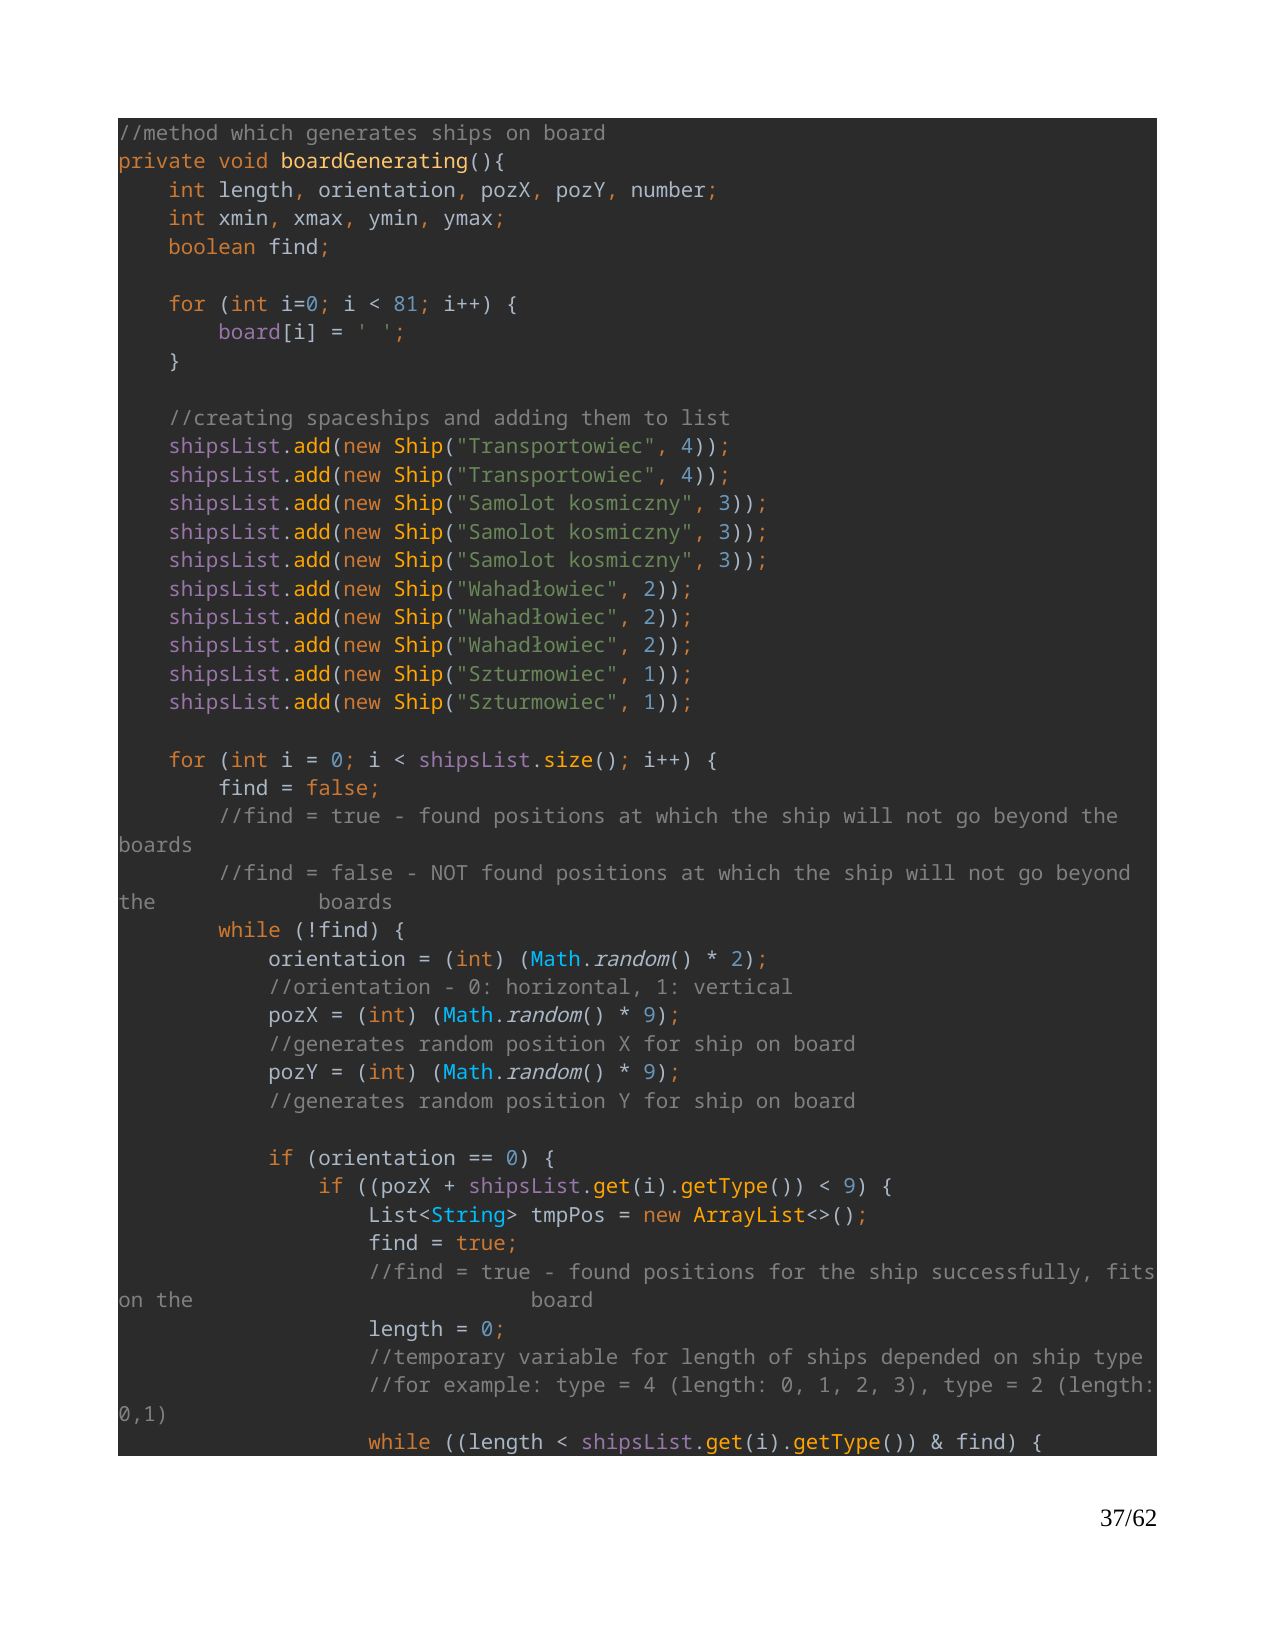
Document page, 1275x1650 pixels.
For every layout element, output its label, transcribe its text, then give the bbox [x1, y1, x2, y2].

text //method which generates ships on board private void boardGenerating(){ int length, orientation, pozX, pozY, number; int xmin, xmax, ymin, ymax; boolean find; for (int i=0; i < 81; i++) { board[i] = ' '; } //creating spaceships and adding them to list shipsList.add(new Ship("Transportowiec", 4)); shipsList.add(new Ship("Transportowiec", 4)); shipsList.add(new Ship("Samolot kosmiczny", 3)); shipsList.add(new Ship("Samolot kosmiczny", 3)); shipsList.add(new Ship("Samolot kosmiczny", 3)); shipsList.add(new Ship("Wahadłowiec", 2)); shipsList.add(new Ship("Wahadłowiec", 2)); shipsList.add(new Ship("Wahadłowiec", 2)); shipsList.add(new Ship("Szturmowiec", 1)); shipsList.add(new Ship("Szturmowiec", 1)); for (int i = 0; i < shipsList.size(); i++) { find = false; //find = true - found positions at which the ship will not go beyond the boards //find = false - NOT found positions at which the ship will not go beyond the boards while (!find) { orientation = (int) (Math.random() * 2); //orientation - 0: horizontal, 1: vertical pozX = (int) (Math.random() * 9); //generates random position X for ship on board pozY = (int) (Math.random() * 9); //generates random position Y for ship on board if (orientation == 0) { if ((pozX + shipsList.get(i).getType()) < 9) { List<String> tmpPos = new ArrayList<>(); find = true; //find = true - found positions for the ship successfully, fits on the board length = 0; //temporary variable for length of ships depended on ship type //for example: type = 4 (length: 0, 1, 2, 3), type = 2 (length: 0,1) while ((length < shipsList.get(i).getType()) & find) { [118, 118, 1157, 1456]
